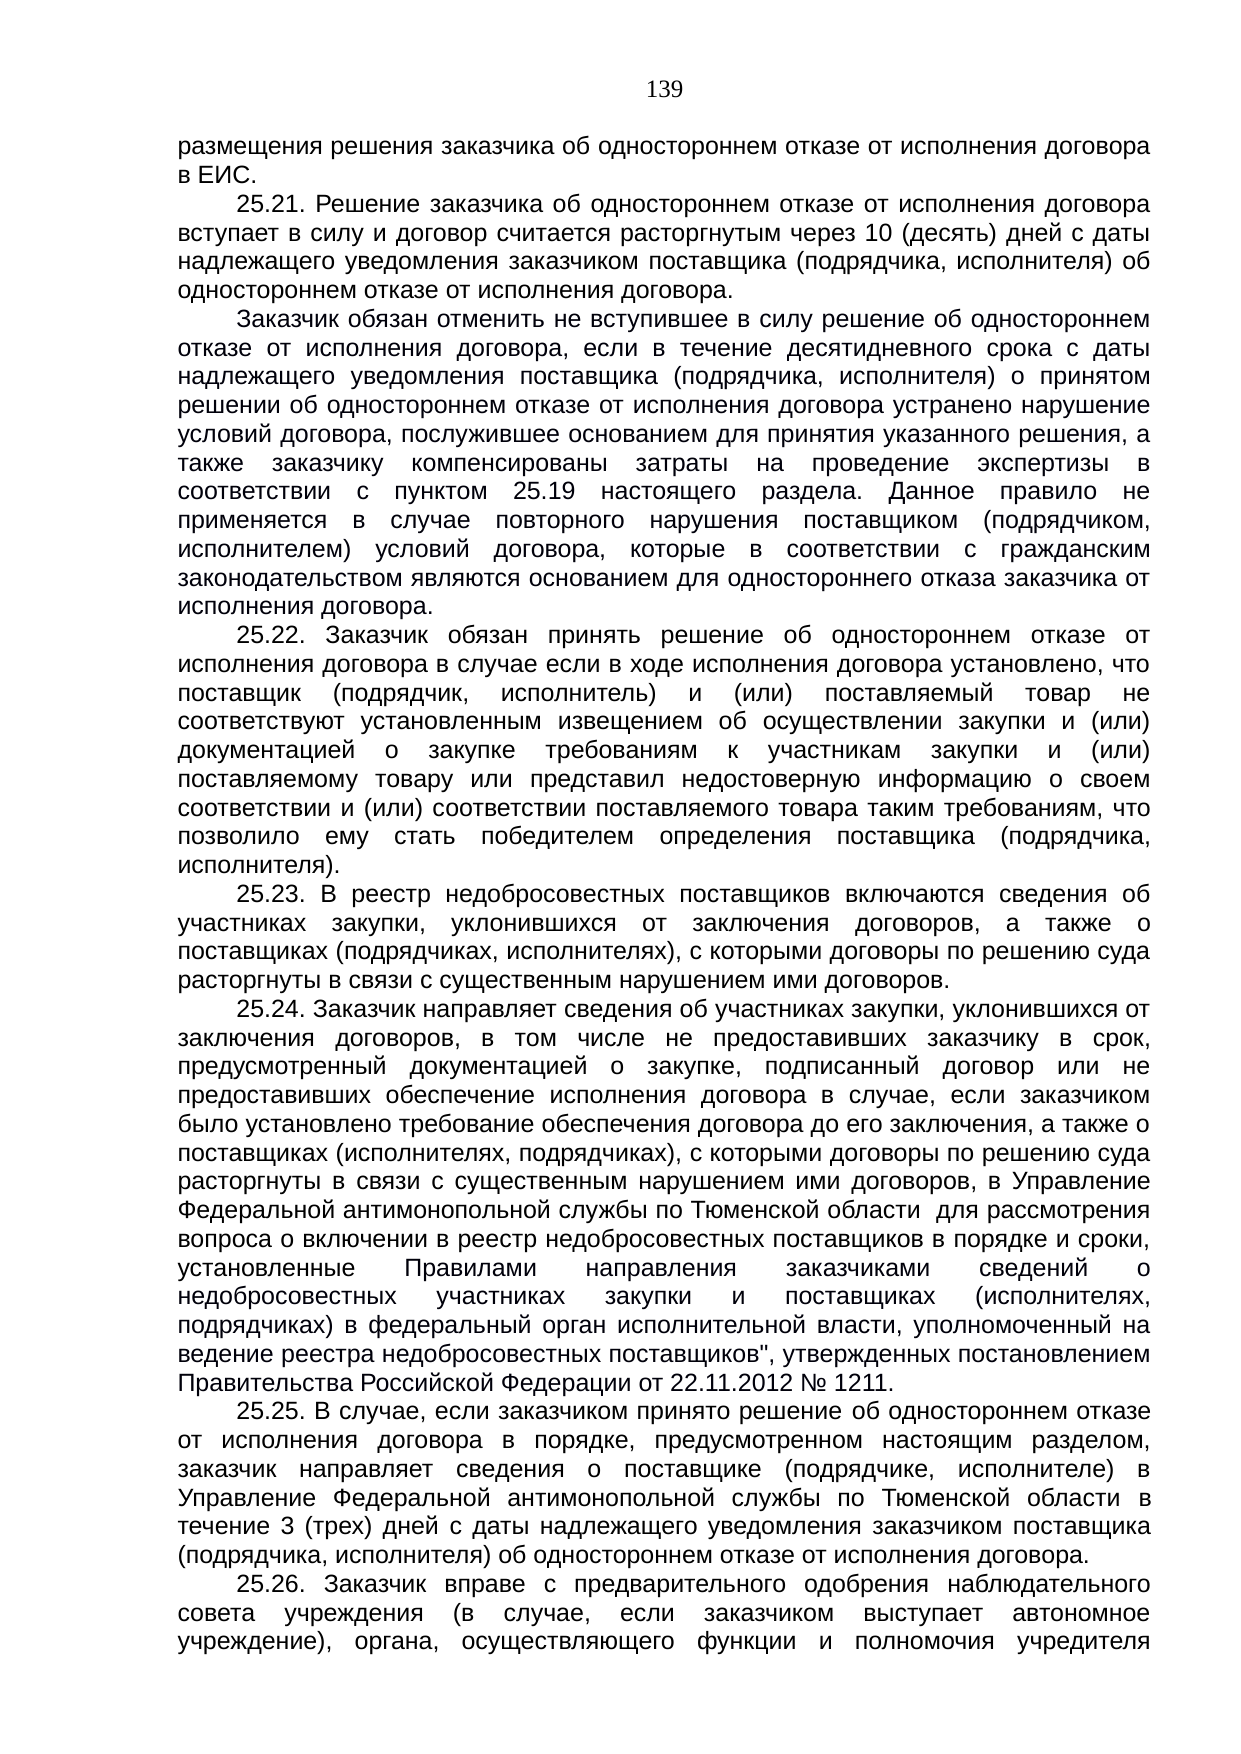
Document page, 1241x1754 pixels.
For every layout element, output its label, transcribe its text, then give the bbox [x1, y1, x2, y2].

text размещения решения заказчика об одностороннем отказе от исполнения договора в ЕИС. [177, 131, 1152, 189]
text 25.21. Решение заказчика об одностороннем отказе от исполнения договора вступает в силу и договор считается расторгнутым через 10 (десять) дней с даты надлежащего уведомления заказчиком поставщика (подрядчика, исполнителя) об одностороннем отказе от исполнения договора. [177, 189, 1152, 304]
text 25.26. Заказчик вправе с предварительного одобрения наблюдательного совета учреждения (в случае, если заказчиком выступает автономное учреждение), органа, осуществляющего функции и полномочия учредителя [177, 1569, 1152, 1655]
text 25.22. Заказчик обязан принять решение об одностороннем отказе от исполнения договора в случае если в ходе исполнения договора установлено, что поставщик (подрядчик, исполнитель) и (или) поставляемый товар не соответствуют установленным извещением об осуществлении закупки и (или) документацией о закупке требованиям к участникам закупки и (или) поставляемому товару или представил недостоверную информацию о своем соответствии и (или) соответствии поставляемого товара таким требованиям, что позволило ему стать победителем определения поставщика (подрядчика, исполнителя). [177, 620, 1152, 879]
text 25.24. Заказчик направляет сведения об участниках закупки, уклонившихся от заключения договоров, в том числе не предоставивших заказчику в срок, предусмотренный документацией о закупке, подписанный договор или не предоставивших обеспечение исполнения договора в случае, если заказчиком было установлено требование обеспечения договора до его заключения, а также о поставщиках (исполнителях, подрядчиках), с которыми договоры по решению суда расторгнуты в связи с существенным нарушением ими договоров, в Управление Федеральной антимонопольной службы по Тюменской области для рассмотрения вопроса о включении в реестр недобросовестных поставщиков в порядке и сроки, установленные Правилами направления заказчиками сведений о недобросовестных участниках закупки и поставщиках (исполнителях, подрядчиках) в федеральный орган исполнительной власти, уполномоченный на ведение реестра недобросовестных поставщиков", утвержденных постановлением Правительства Российской Федерации от 22.11.2012 № 1211. [177, 994, 1152, 1396]
text 25.23. В реестр недобросовестных поставщиков включаются сведения об участниках закупки, уклонившихся от заключения договоров, а также о поставщиках (подрядчиках, исполнителях), с которыми договоры по решению суда расторгнуты в связи с существенным нарушением ими договоров. [177, 879, 1152, 994]
text Заказчик обязан отменить не вступившее в силу решение об одностороннем отказе от исполнения договора, если в течение десятидневного срока с даты надлежащего уведомления поставщика (подрядчика, исполнителя) о принятом решении об одностороннем отказе от исполнения договора устранено нарушение условий договора, послужившее основанием для принятия указанного решения, а также заказчику компенсированы затраты на проведение экспертизы в соответствии с пунктом 25.19 настоящего раздела. Данное правило не применяется в случае повторного нарушения поставщиком (подрядчиком, исполнителем) условий договора, которые в соответствии с гражданским законодательством являются основанием для одностороннего отказа заказчика от исполнения договора. [177, 304, 1152, 620]
text 25.25. В случае, если заказчиком принято решение об одностороннем отказе от исполнения договора в порядке, предусмотренном настоящим разделом, заказчик направляет сведения о поставщике (подрядчике, исполнителе) в Управление Федеральной антимонопольной службы по Тюменской области в течение 3 (трех) дней с даты надлежащего уведомления заказчиком поставщика (подрядчика, исполнителя) об одностороннем отказе от исполнения договора. [177, 1396, 1152, 1569]
